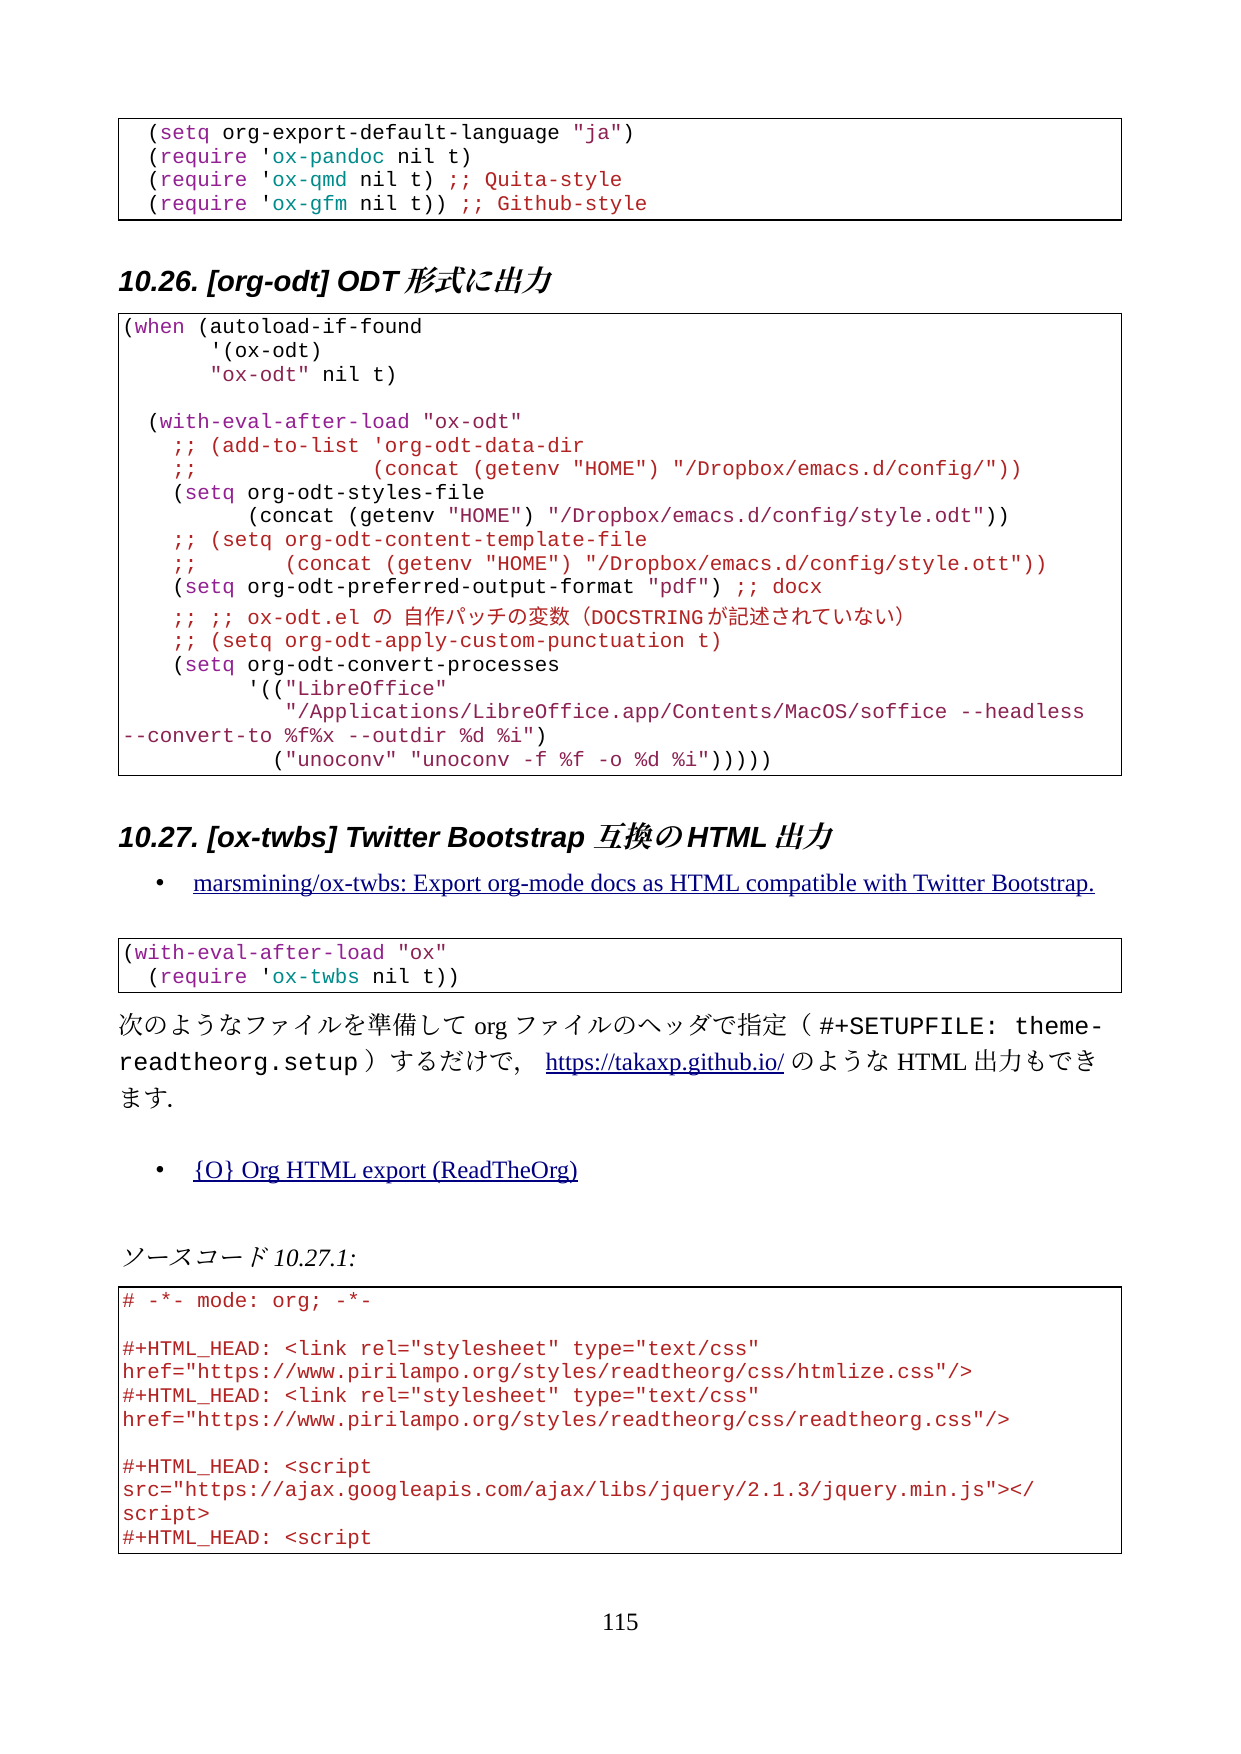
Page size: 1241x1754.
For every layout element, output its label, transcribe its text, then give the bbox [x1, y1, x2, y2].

text #+HTML_HEAD: <script src="https://ajax.googleapis.com/ajax/libs/jquery/2.1.3/jquery.min.js"></script> [119, 1452, 1121, 1523]
text ;; (setq org-odt-apply-custom-punctuation t) [119, 627, 1121, 650]
subtitle [org-odt] ODT形式に出力 [118, 258, 1122, 300]
list ソースコード 10.27.1: [118, 1238, 1122, 1274]
text #+HTML_HEAD: <link rel="stylesheet" type="text/css" href="https://www.pirilampo.org/styles/readtheorg/css/htmlize.css"/> [119, 1334, 1121, 1381]
text (require 'ox-gfm nil t)) ;; Github-style [119, 189, 1121, 219]
text ;; (add-to-list 'org-odt-data-dir [119, 431, 1121, 454]
text 次のようなファイルを準備して org ファイルのヘッダで指定（ #+SETUPFILE: theme-readtheorg.setup ）するだけで， https://takaxp.github.io/ のような HTML 出力もできます． [118, 1006, 1122, 1143]
text "/Applications/LibreOffice.app/Contents/MacOS/soffice --headless --convert-to %f%x --outdir %d %i") [119, 697, 1121, 745]
text (when (autoload-if-found [119, 314, 1121, 336]
text (require 'ox-pandoc nil t) [119, 142, 1121, 165]
text '(ox-odt) [119, 336, 1121, 360]
text ("unoconv" "unoconv -f %f -o %d %i"))))) [119, 745, 1121, 775]
text ;; (concat (getenv "HOME") "/Dropbox/emacs.d/config/")) [119, 454, 1121, 478]
list marsmining/ox-twbs: Export org-mode docs as HTML compatible with Twitter Bootstrap. [156, 868, 1122, 926]
text '(("LibreOffice" [119, 674, 1121, 697]
text (setq org-odt-convert-processes [119, 650, 1121, 674]
text ;; (concat (getenv "HOME") "/Dropbox/emacs.d/config/style.ott")) [119, 549, 1121, 572]
text #+HTML_HEAD: <script [119, 1523, 1121, 1553]
text (setq org-odt-styles-file [119, 478, 1121, 502]
text (require 'ox-qmd nil t) ;; Quita-style [119, 165, 1121, 189]
text (concat (getenv "HOME") "/Dropbox/emacs.d/config/style.odt")) [119, 502, 1121, 525]
text "ox-odt" nil t) [119, 360, 1121, 383]
text (with-eval-after-load "ox" [119, 939, 1121, 962]
subtitle [ox-twbs] Twitter Bootstrap 互換のHTML出力 [118, 814, 1122, 856]
text (require 'ox-twbs nil t)) [119, 962, 1121, 992]
text (setq org-odt-preferred-output-format "pdf") ;; docx [119, 572, 1121, 596]
text (with-eval-after-load "ox-odt" [119, 407, 1121, 431]
text ;; ;; ox-odt.el の 自作パッチの変数（DOCSTRINGが記述されていない） [119, 596, 1121, 627]
text (setq org-export-default-language "ja") [119, 119, 1121, 142]
text ;; (setq org-odt-content-template-file [119, 525, 1121, 549]
list {O} Org HTML export (ReadTheOrg) [156, 1155, 1122, 1213]
text # -*- mode: org; -*- [119, 1288, 1121, 1310]
text #+HTML_HEAD: <link rel="stylesheet" type="text/css" href="https://www.pirilampo.org/styles/readtheorg/css/readtheorg.css"/> [119, 1381, 1121, 1428]
